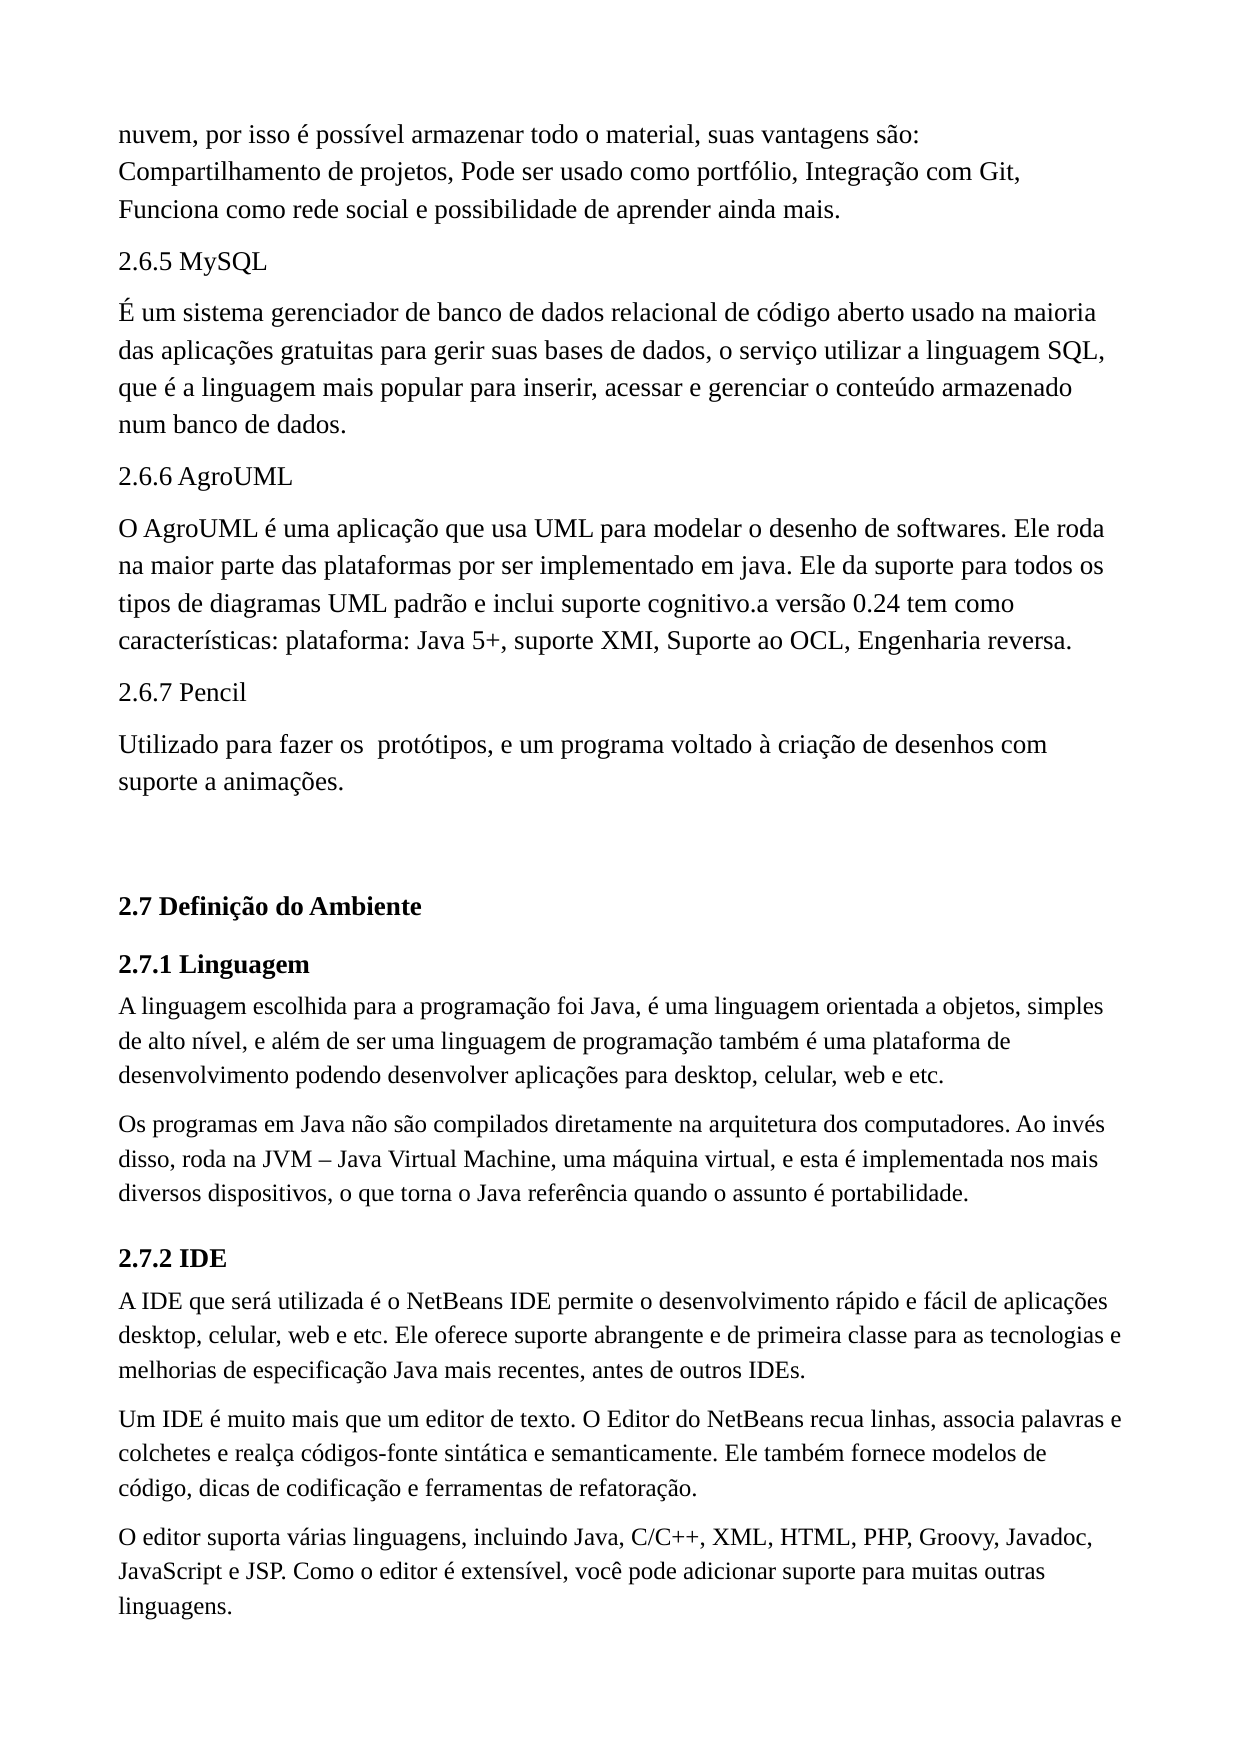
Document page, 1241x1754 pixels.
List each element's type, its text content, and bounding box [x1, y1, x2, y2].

text A IDE que será utilizada é o NetBeans IDE permite o desenvolvimento rápido e fácil de aplicações desktop, celular, web e etc. Ele oferece suporte abrangente e de primeira classe para as tecnologias e melhorias de especificação Java mais recentes, antes de outros IDEs. [118, 1286, 1122, 1383]
text 2.6.6 AgroUML [118, 460, 1122, 491]
text O AgroUML é uma aplicação que usa UML para modelar o desenho de softwares. Ele roda na maior parte das plataformas por ser implementado em java. Ele da suporte para todos os tipos de diagramas UML padrão e inclui suporte cognitivo.a versão 0.24 tem como características: plataforma: Java 5+, suporte XMI, Suporte ao OCL, Engenharia reversa. [118, 512, 1122, 655]
text 2.6.5 MySQL [118, 244, 1122, 276]
text A linguagem escolhida para a programação foi Java, é uma linguagem orientada a objetos, simples de alto nível, e além de ser uma linguagem de programação também é uma plataforma de desenvolvimento podendo desenvolver aplicações para desktop, celular, web e etc. [118, 991, 1122, 1089]
text O editor suporta várias linguagens, incluindo Java, C/C++, XML, HTML, PHP, Groovy, Javadoc, JavaScript e JSP. Como o editor é extensível, você pode adicionar suporte para muitas outras linguagens. [118, 1522, 1122, 1619]
subtitle 2.7.1 Linguagem [118, 948, 1122, 979]
text 2.6.7 Pencil [118, 676, 1122, 707]
text Um IDE é muito mais que um editor de texto. O Editor do NetBeans recua linhas, associa palavras e colchetes e realça códigos-fonte sintática e semanticamente. Ele também fornece modelos de código, dicas de codificação e ferramentas de refatoração. [118, 1404, 1122, 1501]
text Utilizado para fazer os protótipos, e um programa voltado à criação de desenhos com suporte a animações. [118, 728, 1122, 796]
text Os programas em Java não são compilados diretamente na arquitetura dos computadores. Ao invés disso, roda na JVM – Java Virtual Machine, uma máquina virtual, e esta é implementada nos mais diversos dispositivos, o que torna o Java referência quando o assunto é portabilidade. [118, 1109, 1122, 1207]
text nuvem, por isso é possível armazenar todo o material, suas vantagens são: Compartilhamento de projetos, Pode ser usado como portfólio, Integração com Git, Funciona como rede social e possibilidade de aprender ainda mais. [118, 118, 1122, 224]
subtitle 2.7.2 IDE [118, 1242, 1122, 1273]
subtitle 2.7 Definição do Ambiente [118, 889, 1122, 921]
text É um sistema gerenciador de banco de dados relacional de código aberto usado na maioria das aplicações gratuitas para gerir suas bases de dados, o serviço utilizar a linguagem SQL, que é a linguagem mais popular para inserir, acessar e gerenciar o conteúdo armazenado num banco de dados. [118, 296, 1122, 439]
